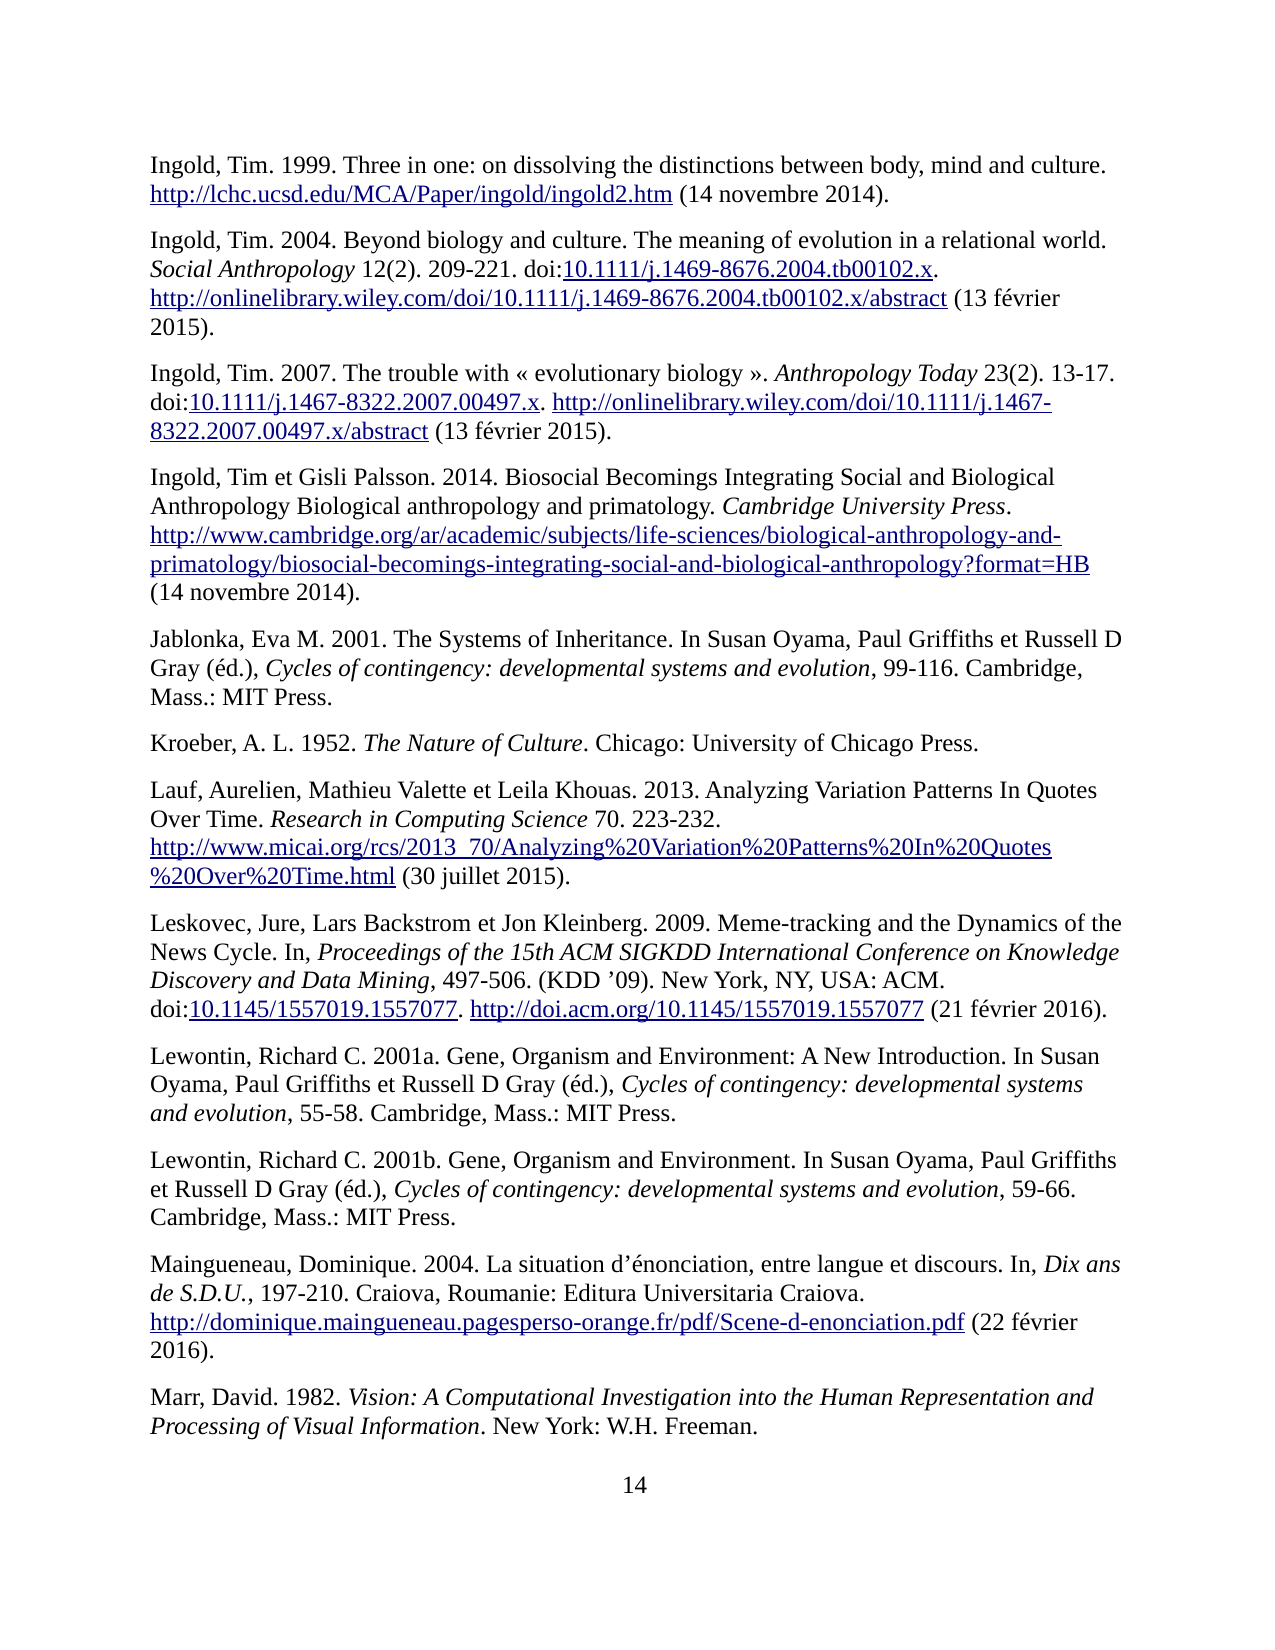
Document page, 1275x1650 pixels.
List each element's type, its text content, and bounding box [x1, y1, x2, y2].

text Ingold, Tim. 2004. Beyond biology and culture. The meaning of evolution in a relational world. Social Anthropology 12(2). 209‑221. doi:10.1111/j.1469-8676.2004.tb00102.x. http://onlinelibrary.wiley.com/doi/10.1111/j.1469-8676.2004.tb00102.x/abstract (13 février 2015). [150, 225, 1125, 340]
text Jablonka, Eva M. 2001. The Systems of Inheritance. In Susan Oyama, Paul Griffiths et Russell D Gray (éd.), Cycles of contingency: developmental systems and evolution, 99‑116. Cambridge, Mass.: MIT Press. [150, 624, 1125, 710]
text Ingold, Tim. 2007. The trouble with « evolutionary biology ». Anthropology Today 23(2). 13‑17. doi:10.1111/j.1467-8322.2007.00497.x. http://onlinelibrary.wiley.com/doi/10.1111/j.1467-8322.2007.00497.x/abstract (13 février 2015). [150, 358, 1125, 444]
text Ingold, Tim et Gisli Palsson. 2014. Biosocial Becomings Integrating Social and Biological Anthropology Biological anthropology and primatology. Cambridge University Press. http://www.cambridge.org/ar/academic/subjects/life-sciences/biological-anthropology-and-primatology/biosocial-becomings-integrating-social-and-biological-anthropology?format=HB (14 novembre 2014). [150, 462, 1125, 606]
text Lauf, Aurelien, Mathieu Valette et Leila Khouas. 2013. Analyzing Variation Patterns In Quotes Over Time. Research in Computing Science 70. 223‑232. http://www.micai.org/rcs/2013_70/Analyzing%20Variation%20Patterns%20In%20Quotes%20Over%20Time.html (30 juillet 2015). [150, 775, 1125, 890]
text Ingold, Tim. 1999. Three in one: on dissolving the distinctions between body, mind and culture. http://lchc.ucsd.edu/MCA/Paper/ingold/ingold2.htm (14 novembre 2014). [150, 150, 1125, 207]
text Leskovec, Jure, Lars Backstrom et Jon Kleinberg. 2009. Meme-tracking and the Dynamics of the News Cycle. In, Proceedings of the 15th ACM SIGKDD International Conference on Knowledge Discovery and Data Mining, 497‑506. (KDD ’09). New York, NY, USA: ACM. doi:10.1145/1557019.1557077. http://doi.acm.org/10.1145/1557019.1557077 (21 février 2016). [150, 908, 1125, 1023]
text Lewontin, Richard C. 2001b. Gene, Organism and Environment. In Susan Oyama, Paul Griffiths et Russell D Gray (éd.), Cycles of contingency: developmental systems and evolution, 59‑66. Cambridge, Mass.: MIT Press. [150, 1145, 1125, 1231]
text Lewontin, Richard C. 2001a. Gene, Organism and Environment: A New Introduction. In Susan Oyama, Paul Griffiths et Russell D Gray (éd.), Cycles of contingency: developmental systems and evolution, 55‑58. Cambridge, Mass.: MIT Press. [150, 1041, 1125, 1127]
text Marr, David. 1982. Vision: A Computational Investigation into the Human Representation and Processing of Visual Information. New York: W.H. Freeman. [150, 1382, 1125, 1439]
text Maingueneau, Dominique. 2004. La situation d’énonciation, entre langue et discours. In, Dix ans de S.D.U., 197‑210. Craiova, Roumanie: Editura Universitaria Craiova. http://dominique.maingueneau.pagesperso-orange.fr/pdf/Scene-d-enonciation.pdf (22 février 2016). [150, 1249, 1125, 1364]
text Kroeber, A. L. 1952. The Nature of Culture. Chicago: University of Chicago Press. [150, 728, 1125, 757]
